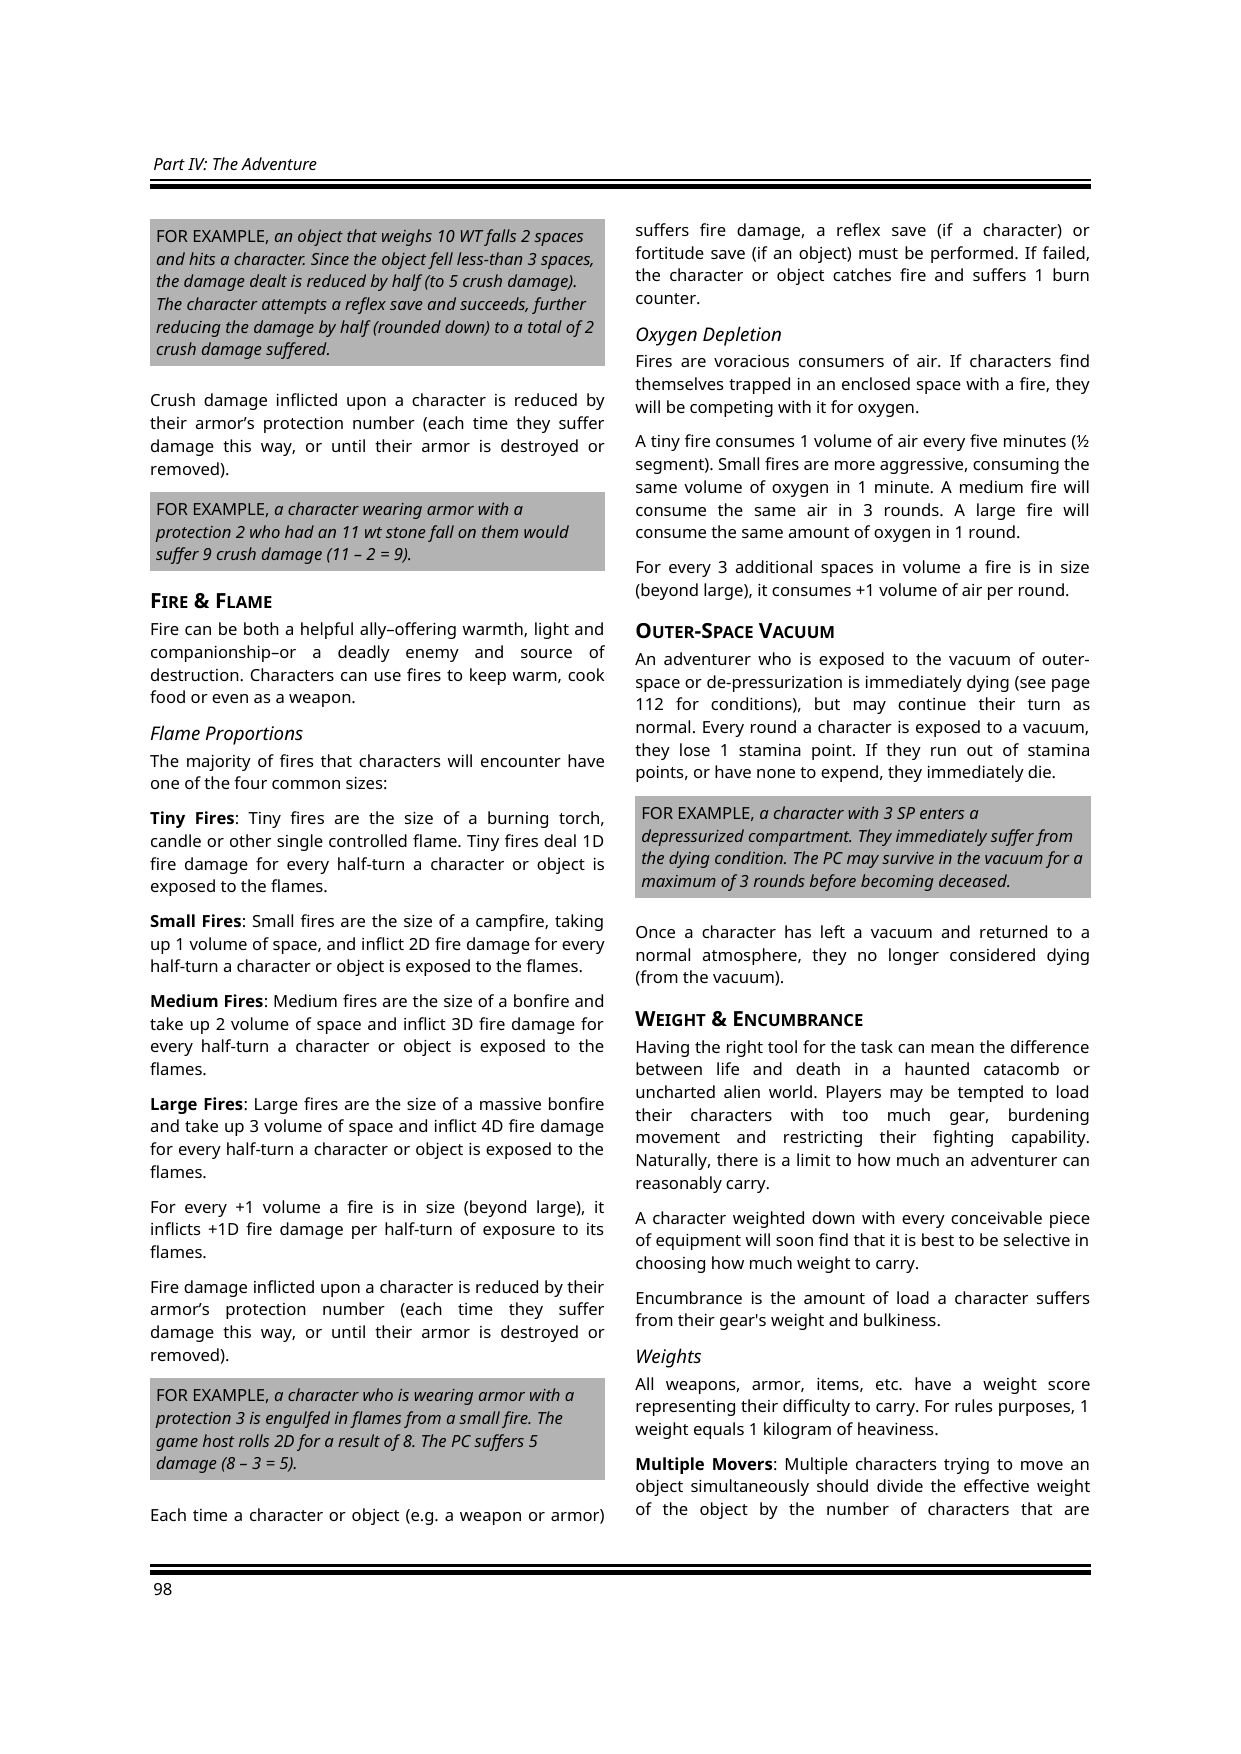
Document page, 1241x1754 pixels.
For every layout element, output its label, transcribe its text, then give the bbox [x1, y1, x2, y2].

text Weights [635, 1344, 1091, 1369]
subtitle Fire & Flame [150, 586, 605, 615]
text Multiple Movers: Multiple characters trying to move an object simultaneously should divide the effective weight of the object by the number of characters that are [635, 1452, 1091, 1521]
table_header FOR EXAMPLE, a character wearing armor with a protection 2 who had an 11 wt stone fall on them would suffer 9 crush damage (11 – 2 = 9). [150, 492, 605, 571]
text A tiny fire consumes 1 volume of air every five minutes (½ segment). Small fires are more aggressive, consuming the same volume of oxygen in 1 minute. A medium fire will consume the same air in 3 rounds. A large fire will consume the same amount of oxygen in 1 round. [635, 430, 1091, 544]
text Medium Fires: Medium fires are the size of a bonfire and take up 2 volume of space and inflict 3D fire damage for every half-turn a character or object is exposed to the flames. [150, 989, 605, 1080]
text The majority of fires that characters will encounter have one of the four common sizes: [150, 749, 605, 795]
text Tiny Fires: Tiny fires are the size of a burning torch, candle or other single controlled flame. Tiny fires deal 1D fire damage for every half-turn a character or object is exposed to the flames. [150, 807, 605, 897]
text Once a character has left a vacuum and returned to a normal atmosphere, they no longer considered dying (from the vacuum). [635, 898, 1091, 989]
text Fire damage inflicted upon a character is reduced by their armor’s protection number (each time they suffer damage this way, or until their armor is destroyed or removed). [150, 1275, 605, 1366]
text Each time a character or object (e.g. a weapon or armor) [150, 1480, 605, 1526]
text Small Fires: Small fires are the size of a campfire, taking up 1 volume of space, and inflict 2D fire damage for every half-turn a character or object is exposed to the flames. [150, 909, 605, 978]
text All weapons, armor, items, etc. have a weight score representing their difficulty to carry. For rules purposes, 1 weight equals 1 kilogram of heaviness. [635, 1372, 1091, 1440]
text For every 3 additional spaces in volume a fire is in size (beyond large), it consumes +1 volume of air per round. [635, 556, 1091, 601]
subtitle Weight & Encumbrance [635, 1004, 1091, 1032]
text Encumbrance is the amount of load a character suffers from their gear's weight and bulkiness. [635, 1286, 1091, 1332]
table_header FOR EXAMPLE, a character who is wearing armor with a protection 3 is engulfed in flames from a small fire. The game host rolls 2D for a result of 8. The PC suffers 5 damage (8 – 3 = 5). [150, 1378, 605, 1480]
table_header FOR EXAMPLE, a character with 3 SP enters a depressurized compartment. They immediately suffer from the dying condition. The PC may survive in the vacuum for a maximum of 3 rounds before becoming deceased. [635, 796, 1091, 898]
text For every +1 volume a fire is in size (beyond large), it inflicts +1D fire damage per half-turn of exposure to its flames. [150, 1195, 605, 1263]
text suffers fire damage, a reflex save (if a character) or fortitude save (if an object) must be performed. If failed, the character or object catches fire and suffers 1 burn counter. [635, 219, 1091, 309]
text Large Fires: Large fires are the size of a massive bonfire and take up 3 volume of space and inflict 4D fire damage for every half-turn a character or object is exposed to the flames. [150, 1092, 605, 1183]
text Flame Proportions [150, 721, 605, 746]
text A character weighted down with every conceivable piece of equipment will soon find that it is best to be selective in choosing how much weight to carry. [635, 1206, 1091, 1274]
table_header FOR EXAMPLE, an object that weighs 10 WT falls 2 spaces and hits a character. Since the object fell less-than 3 spaces, the damage dealt is reduced by half (to 5 crush damage). The character attempts a reflex save and succeeds, further reducing the damage by half (rounded down) to a total of 2 crush damage suffered. [150, 219, 605, 366]
text Crush damage inflicted upon a character is reduced by their armor’s protection number (each time they suffer damage this way, or until their armor is destroyed or removed). [150, 366, 605, 480]
text Oxygen Depletion [635, 321, 1091, 347]
subtitle Outer-Space Vacuum [635, 616, 1091, 644]
text Fire can be both a helpful ally–offering warmth, light and companionship–or a deadly enemy and source of destruction. Characters can use fires to keep warm, cook food or even as a weapon. [150, 618, 605, 709]
text Having the right tool for the task can mean the difference between life and death in a haunted catacomb or uncharted alien world. Players may be tempted to load their characters with too much gear, burdening movement and restricting their fighting capability. Naturally, there is a limit to how much an adventurer can reasonably carry. [635, 1035, 1091, 1194]
text An adventurer who is exposed to the vacuum of outer-space or de-pressurization is immediately dying (see page 85 for conditions), but may continue their turn as normal. Every round a character is exposed to a vacuum, they lose 1 stamina point. If they run out of stamina points, or have none to expend, they immediately die. [635, 647, 1091, 784]
text Fires are voracious consumers of air. If characters find themselves trapped in an enclosed space with a fire, they will be competing with it for oxygen. [635, 350, 1091, 418]
